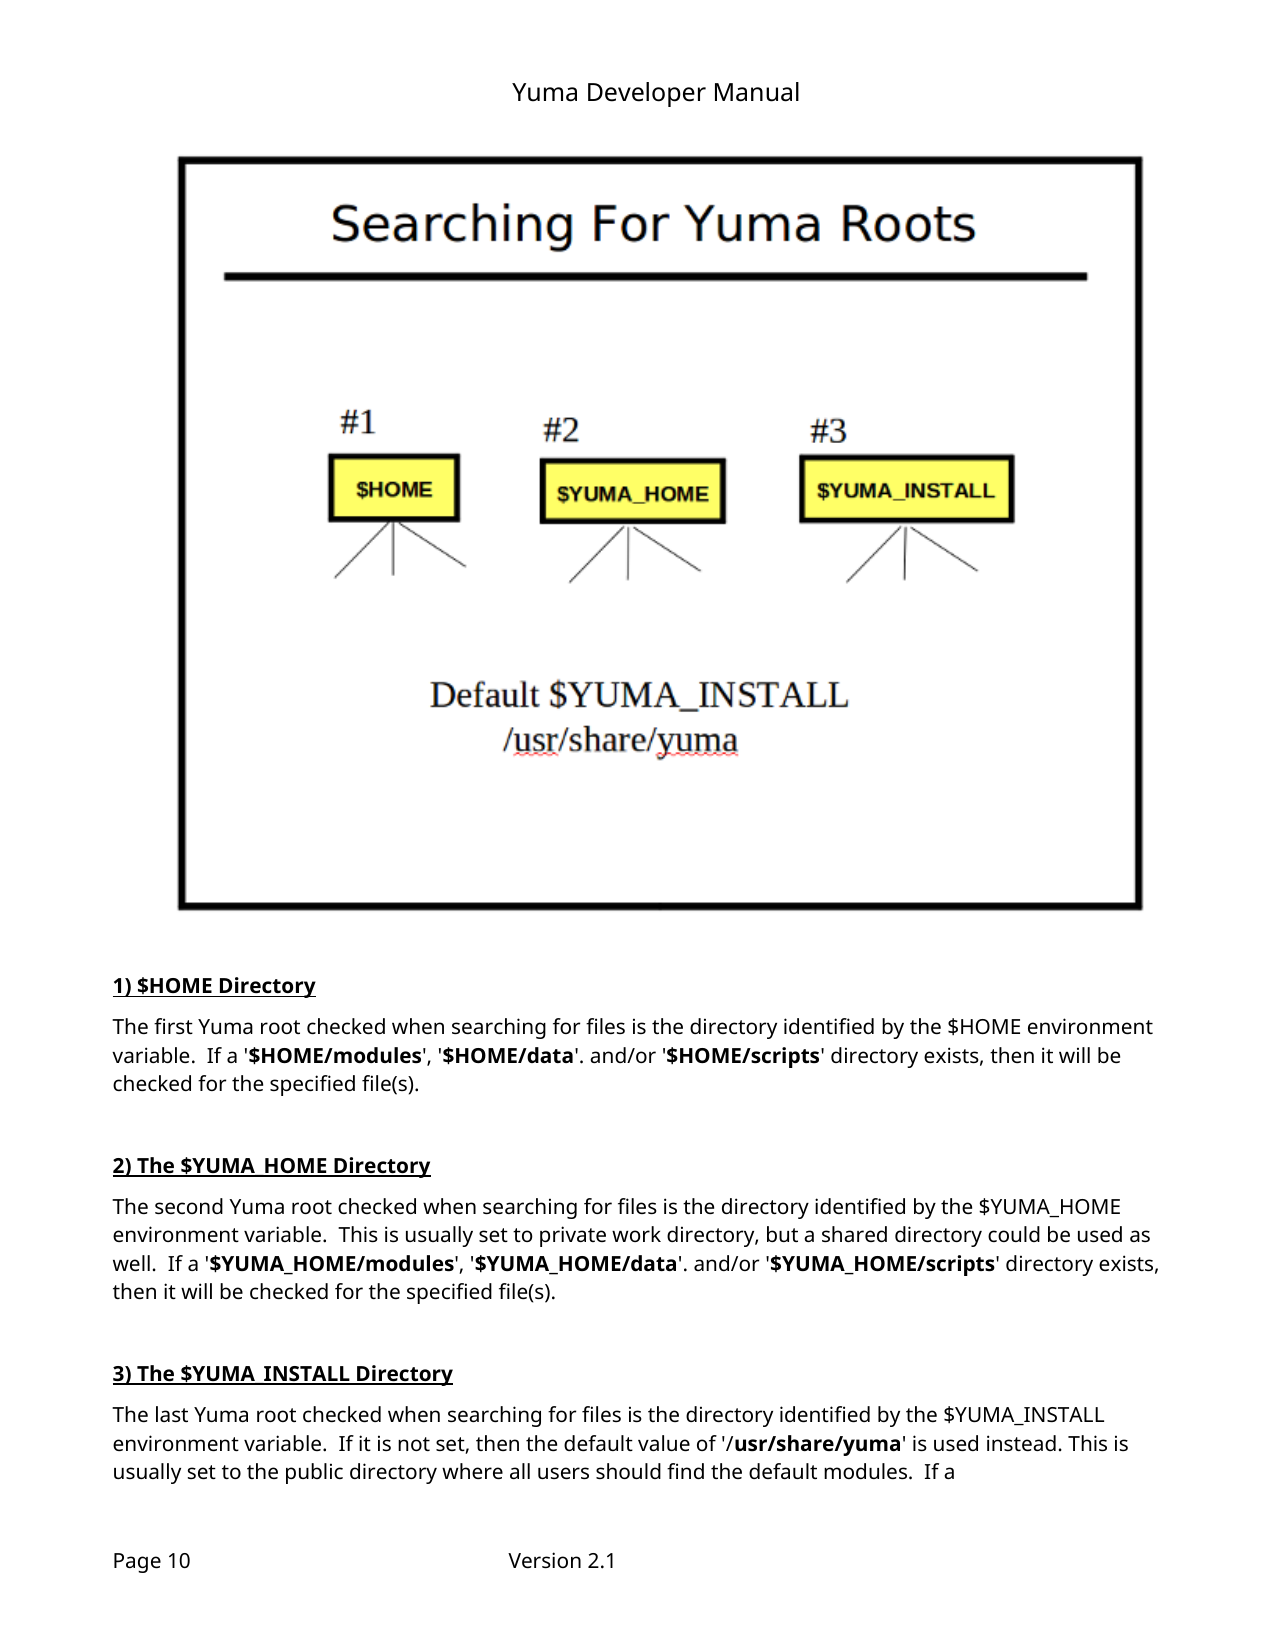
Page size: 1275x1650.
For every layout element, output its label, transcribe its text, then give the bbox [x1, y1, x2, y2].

text The second Yuma root checked when searching for files is the directory identified by the $YUMA_HOME environment variable. This is usually set to private work directory, but a shared directory could be used as well. If a '$YUMA_HOME/modules', '$YUMA_HOME/data'. and/or '$YUMA_HOME/scripts' directory exists, then it will be checked for the specified file(s). [112, 1192, 1200, 1306]
picture [143, 138, 1170, 931]
text 2) The $YUMA_HOME Directory [112, 1151, 1200, 1180]
text 3) The $YUMA_INSTALL Directory [112, 1359, 1200, 1388]
text The first Yuma root checked when searching for files is the directory identified by the $HOME environment variable. If a '$HOME/modules', '$HOME/data'. and/or '$HOME/scripts' directory exists, then it will be checked for the specified file(s). [112, 1012, 1200, 1098]
text 1) $HOME Directory [112, 972, 1200, 1000]
text The last Yuma root checked when searching for files is the directory identified by the $YUMA_INSTALL environment variable. If it is not set, then the default value of '/usr/share/yuma' is used instead. This is usually set to the public directory where all users should find the default modules. If a [112, 1400, 1200, 1486]
